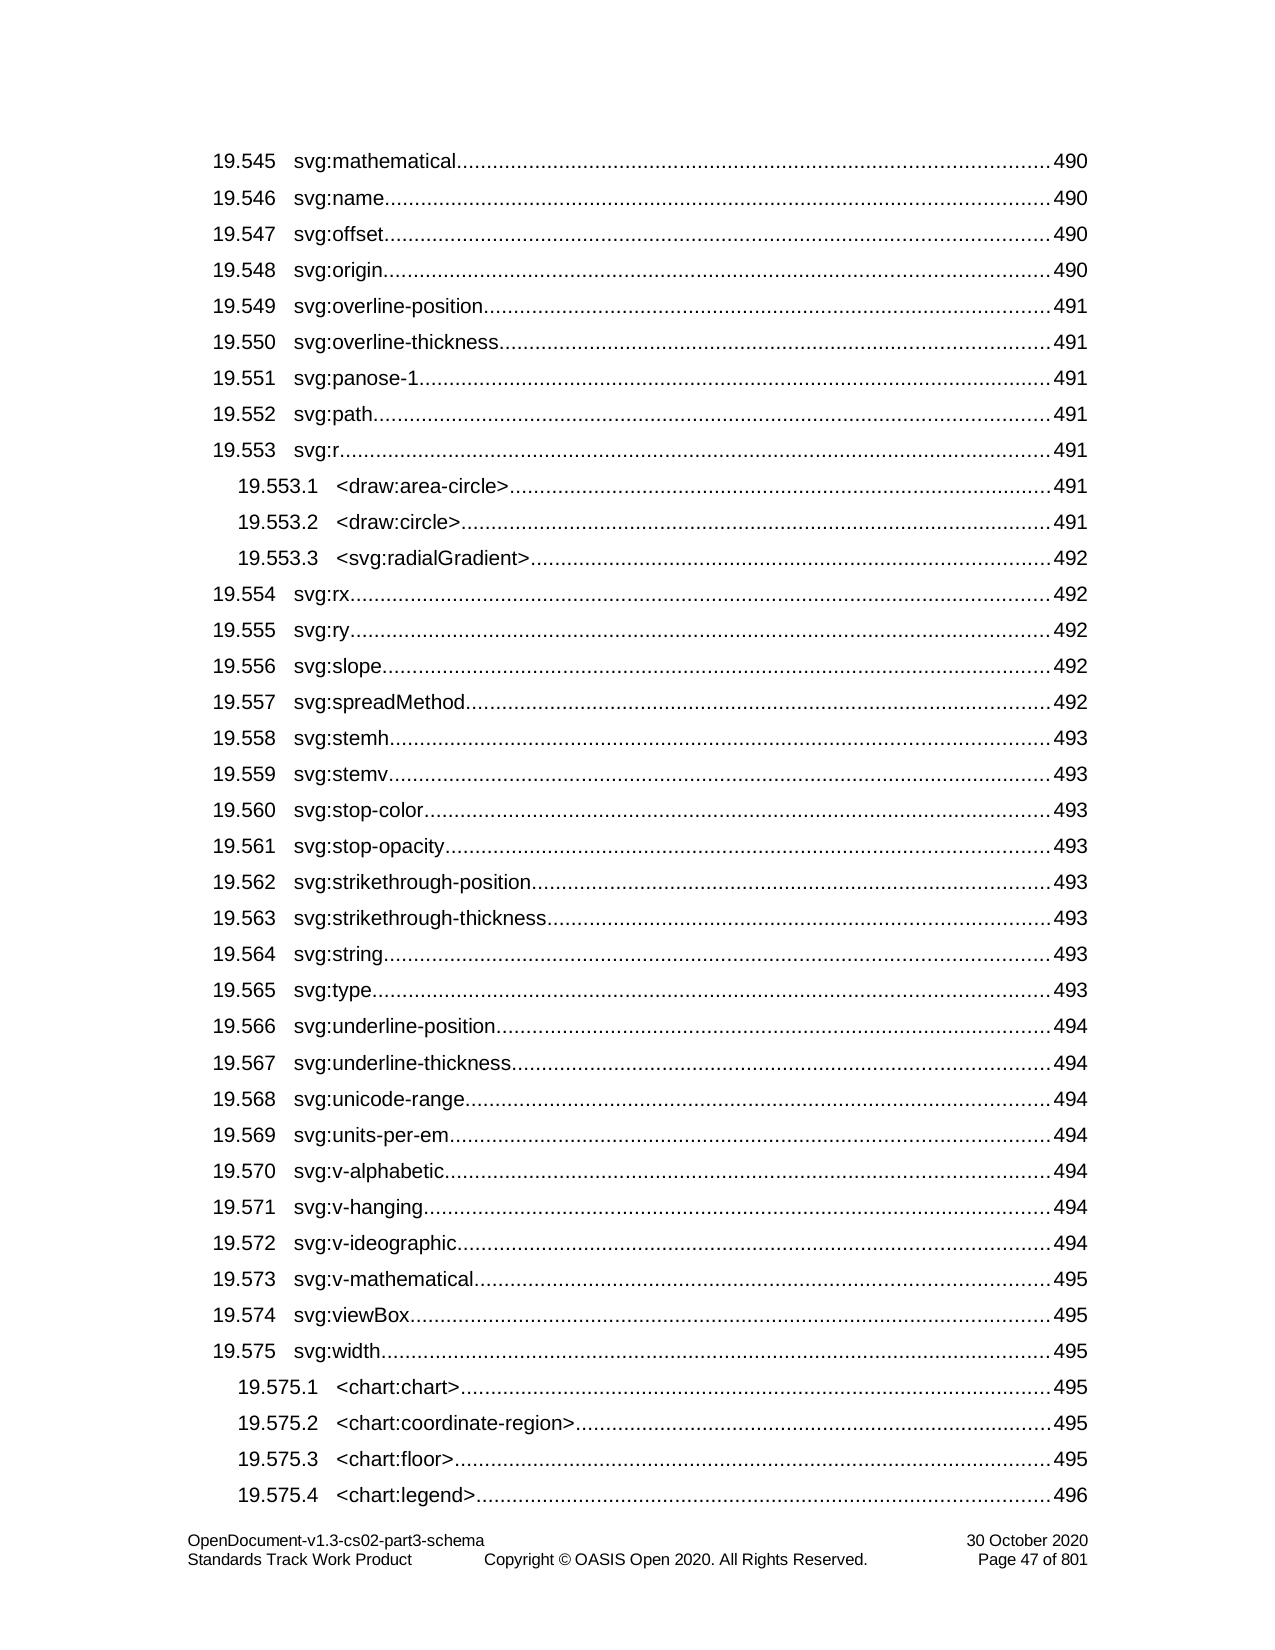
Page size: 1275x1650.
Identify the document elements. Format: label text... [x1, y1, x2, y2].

text 19.545 svg:mathematical 490 [212, 150, 1088, 173]
text 19.566 svg:underline-position 494 [212, 1015, 1088, 1038]
text 19.567 svg:underline-thickness 494 [212, 1051, 1088, 1074]
text 19.556 svg:slope 492 [212, 654, 1088, 678]
text 19.574 svg:viewBox 495 [212, 1303, 1088, 1327]
text 19.575.4 <chart:legend> 496 [237, 1483, 1088, 1507]
text 19.559 svg:stemv 493 [212, 763, 1088, 786]
text 19.557 svg:spreadMethod 492 [212, 691, 1088, 714]
text 19.553 svg:r 491 [212, 438, 1088, 462]
text 19.553.3 <svg:radialGradient> 492 [237, 546, 1088, 570]
text 19.563 svg:strikethrough-thickness 493 [212, 907, 1088, 930]
text 19.554 svg:rx 492 [212, 582, 1088, 606]
text 19.575.3 <chart:floor> 495 [237, 1447, 1088, 1471]
text 19.551 svg:panose-1 491 [212, 366, 1088, 390]
text 19.561 svg:stop-opacity 493 [212, 835, 1088, 858]
text 19.558 svg:stemh 493 [212, 727, 1088, 750]
text 19.553.2 <draw:circle> 491 [237, 510, 1088, 534]
text 19.548 svg:origin 490 [212, 258, 1088, 282]
text 19.565 svg:type 493 [212, 979, 1088, 1002]
text 19.575.1 <chart:chart> 495 [237, 1375, 1088, 1399]
text 19.552 svg:path 491 [212, 402, 1088, 426]
text 19.569 svg:units-per-em 494 [212, 1123, 1088, 1147]
text 19.571 svg:v-hanging 494 [212, 1195, 1088, 1219]
text 19.555 svg:ry 492 [212, 618, 1088, 642]
text 19.553.1 <draw:area-circle> 491 [237, 474, 1088, 498]
text 19.562 svg:strikethrough-position 493 [212, 871, 1088, 894]
text 19.568 svg:unicode-range 494 [212, 1087, 1088, 1111]
text 19.575 svg:width 495 [212, 1339, 1088, 1363]
text 19.564 svg:string 493 [212, 943, 1088, 966]
text 19.575.2 <chart:coordinate-region> 495 [237, 1411, 1088, 1435]
text 19.550 svg:overline-thickness 491 [212, 330, 1088, 354]
text 19.570 svg:v-alphabetic 494 [212, 1159, 1088, 1183]
text 19.546 svg:name 490 [212, 186, 1088, 209]
text 19.560 svg:stop-color 493 [212, 799, 1088, 822]
text 19.573 svg:v-mathematical 495 [212, 1267, 1088, 1291]
text 19.572 svg:v-ideographic 494 [212, 1231, 1088, 1255]
text 19.549 svg:overline-position 491 [212, 294, 1088, 318]
text 19.547 svg:offset 490 [212, 222, 1088, 246]
